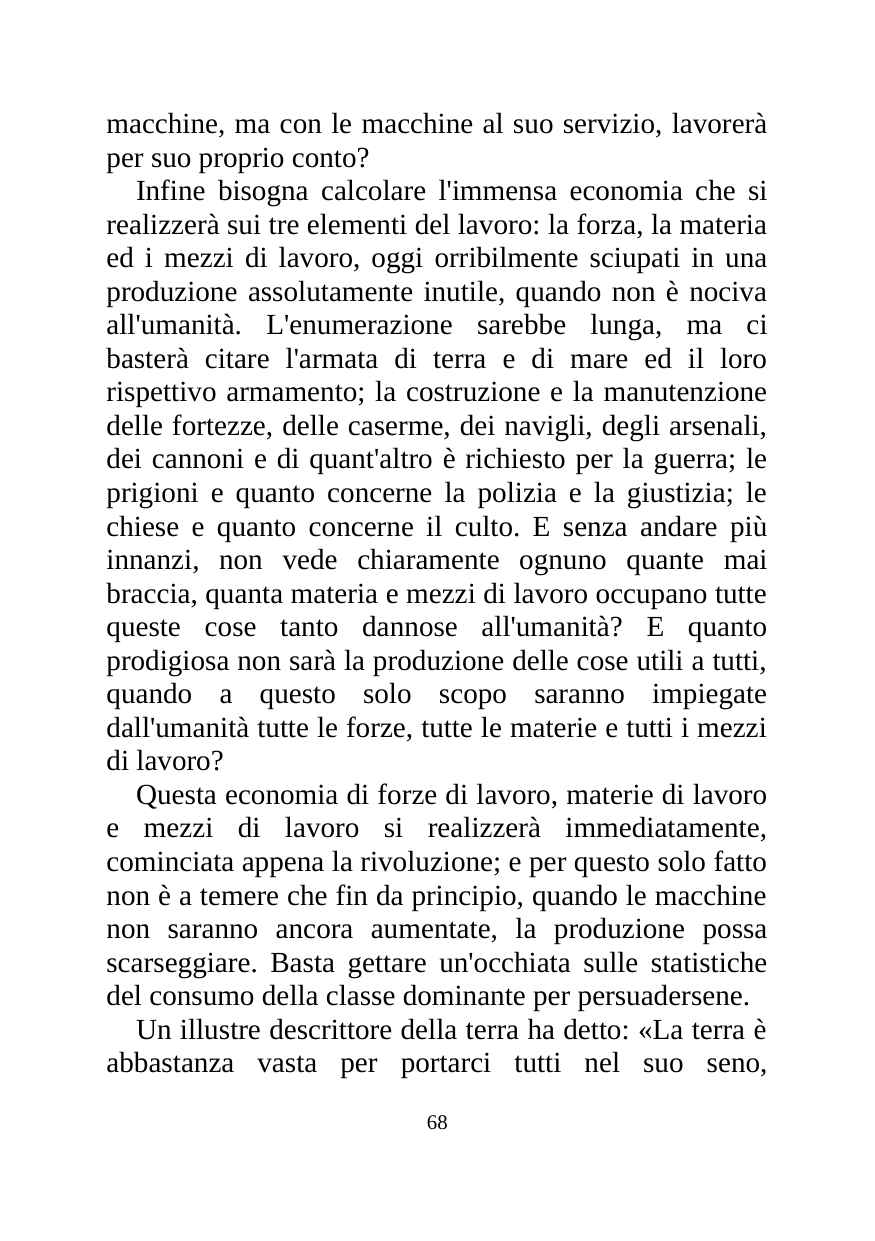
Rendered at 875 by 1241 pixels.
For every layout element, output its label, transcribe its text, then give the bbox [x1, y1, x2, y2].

text macchine, ma con le macchine al suo servizio, lavorerà per suo proprio conto? [106, 106, 768, 173]
text Questa economia di forze di lavoro, materie di lavoro e mezzi di lavoro si realizzerà immediatamente, cominciata appena la rivoluzione; e per questo solo fatto non è a temere che fin da principio, quando le macchine non saranno ancora aumentate, la produzione possa scarseggiare. Basta gettare un'occhiata sulle statistiche del consumo della classe dominante per persuadersene. [106, 777, 768, 1012]
text Un illustre descrittore della terra ha detto: «La terra è abbastanza vasta per portarci tutti nel suo seno, [106, 1012, 768, 1079]
text Infine bisogna calcolare l'immensa economia che si realizzerà sui tre elementi del lavoro: la forza, la materia ed i mezzi di lavoro, oggi orribilmente sciupati in una produzione assolutamente inutile, quando non è nociva all'umanità. L'enumerazione sarebbe lunga, ma ci basterà citare l'armata di terra e di mare ed il loro rispettivo armamento; la costruzione e la manutenzione delle fortezze, delle caserme, dei navigli, degli arsenali, dei cannoni e di quant'altro è richiesto per la guerra; le prigioni e quanto concerne la polizia e la giustizia; le chiese e quanto concerne il culto. E senza andare più innanzi, non vede chiaramente ognuno quante mai braccia, quanta materia e mezzi di lavoro occupano tutte queste cose tanto dannose all'umanità? E quanto prodigiosa non sarà la produzione delle cose utili a tutti, quando a questo solo scopo saranno impiegate dall'umanità tutte le forze, tutte le materie e tutti i mezzi di lavoro? [106, 173, 768, 777]
